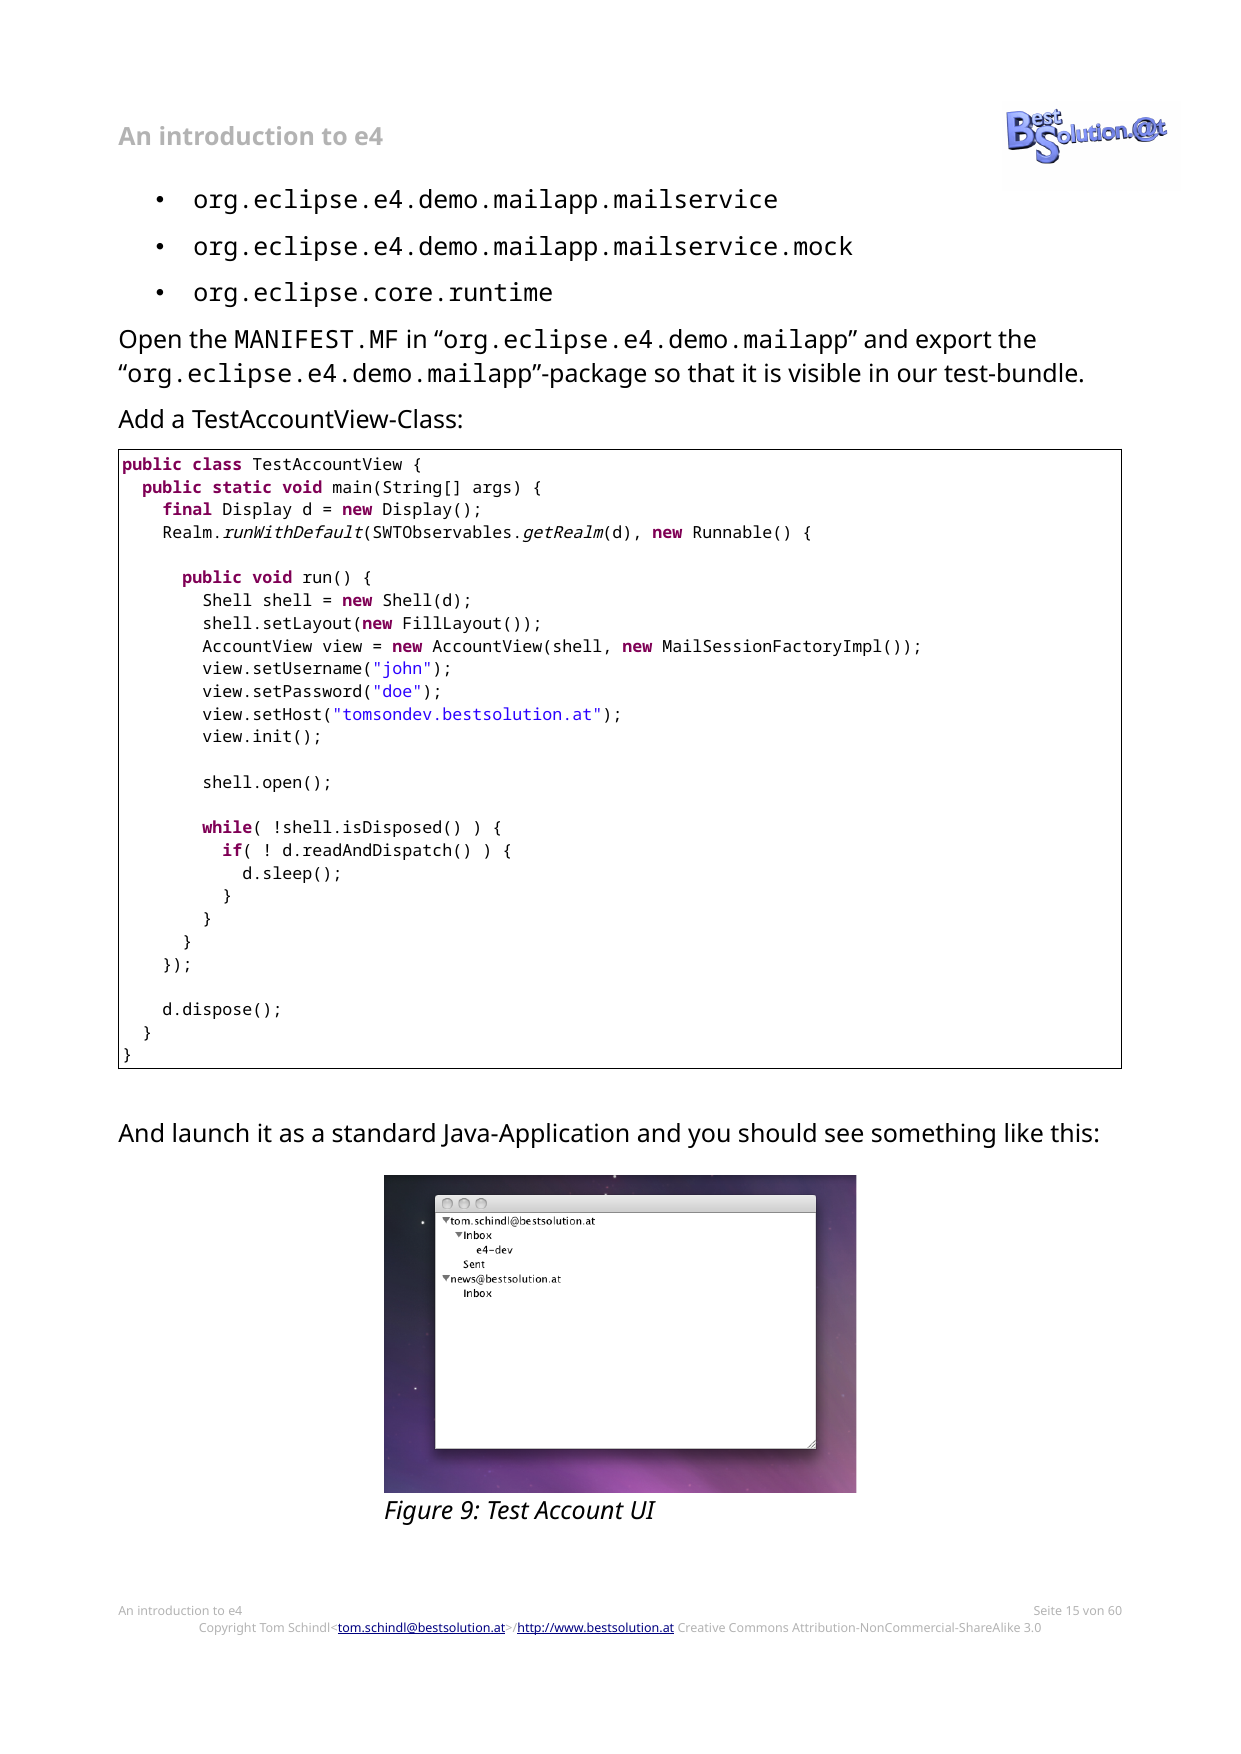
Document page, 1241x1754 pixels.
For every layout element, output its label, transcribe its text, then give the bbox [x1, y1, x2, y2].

text Shell shell = new Shell(d); [119, 585, 1121, 607]
text view.init(); [119, 721, 1121, 748]
text view.setUsername("john"); [119, 653, 1121, 676]
text } [119, 903, 1121, 925]
text public class TestAccountView { [119, 450, 1121, 471]
text public static void main(String[] args) { [119, 471, 1121, 494]
text d.dispose(); [119, 993, 1121, 1016]
picture [384, 1175, 857, 1493]
text shell.open(); [119, 766, 1121, 793]
picture [1002, 101, 1181, 191]
text } [119, 1016, 1121, 1039]
text while( !shell.isDisposed() ) { [119, 812, 1121, 834]
list org.eclipse.core.runtime [156, 275, 1122, 309]
text Add a TestAccountView-Class: [118, 402, 1122, 436]
text } [119, 880, 1121, 903]
text Realm.runWithDefault(SWTObservables.getRealm(d), new Runnable() { [119, 517, 1121, 543]
text } [119, 1039, 1121, 1068]
text shell.setLayout(new FillLayout()); [119, 607, 1121, 630]
text if( ! d.readAndDispatch() ) { [119, 834, 1121, 857]
list org.eclipse.e4.demo.mailapp.mailservice.mock [156, 228, 1122, 262]
text AccountView view = new AccountView(shell, new MailSessionFactoryImpl()); [119, 630, 1121, 653]
text } [119, 925, 1121, 948]
text final Display d = new Display(); [119, 494, 1121, 517]
text Figure 9: Test Account UI [384, 1493, 856, 1526]
text d.sleep(); [119, 857, 1121, 880]
text }); [119, 948, 1121, 975]
list org.eclipse.e4.demo.mailapp.mailservice [156, 182, 1122, 216]
text public void run() { [119, 562, 1121, 585]
text view.setHost("tomsondev.bestsolution.at"); [119, 698, 1121, 721]
text Open the MANIFEST.MF in “org.eclipse.e4.demo.mailapp” and export the “org.eclipse.e4.demo.mailapp”-package so that it is visible in our test-bundle. [118, 321, 1122, 389]
text view.setPassword("doe"); [119, 676, 1121, 698]
text And launch it as a standard Java-Application and you should see something like this: [118, 1116, 1122, 1150]
